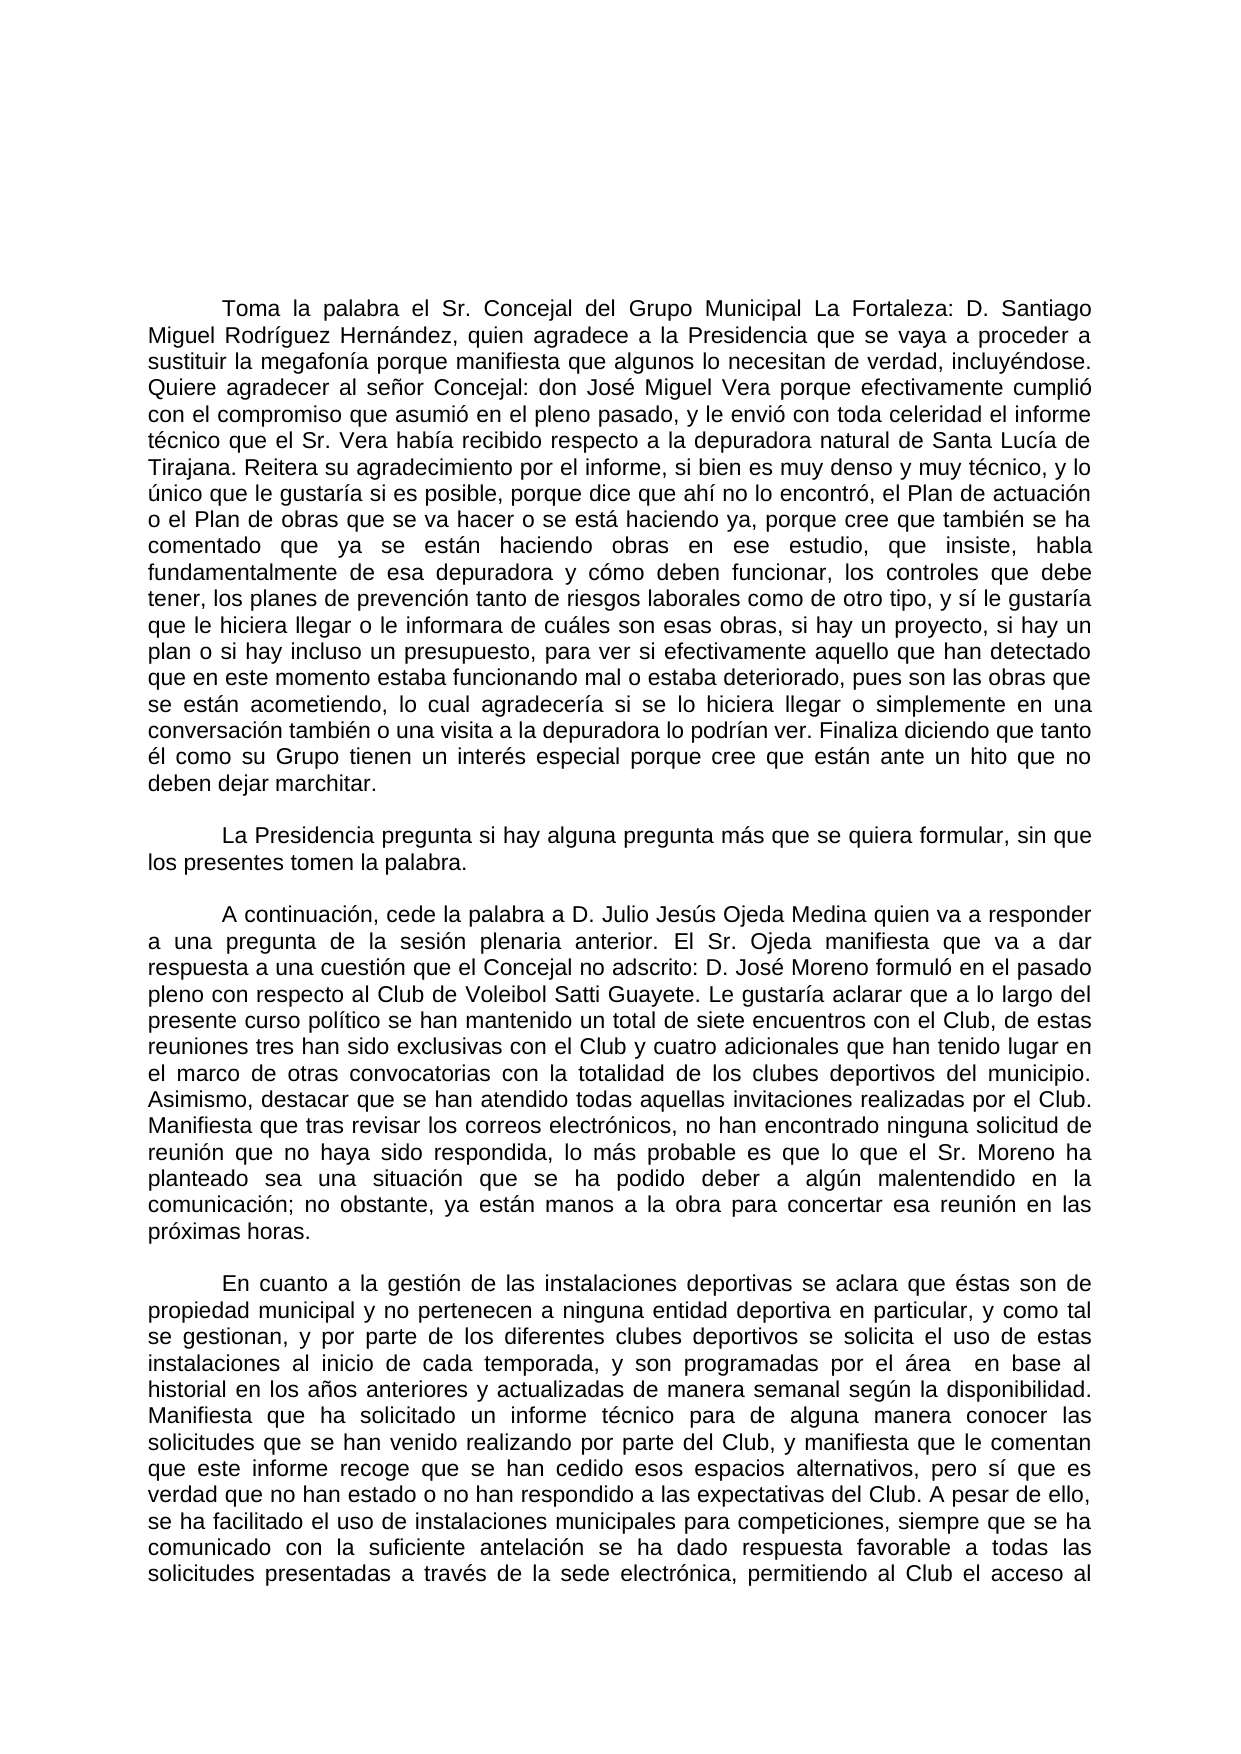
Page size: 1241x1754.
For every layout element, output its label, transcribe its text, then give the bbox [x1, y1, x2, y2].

text A continuación, cede la palabra a D. Julio Jesús Ojeda Medina quien va a responder a una pregunta de la sesión plenaria anterior. El Sr. Ojeda manifiesta que va a dar respuesta a una cuestión que el Concejal no adscrito: D. José Moreno formuló en el pasado pleno con respecto al Club de Voleibol Satti Guayete. Le gustaría aclarar que a lo largo del presente curso político se han mantenido un total de siete encuentros con el Club, de estas reuniones tres han sido exclusivas con el Club y cuatro adicionales que han tenido lugar en el marco de otras convocatorias con la totalidad de los clubes deportivos del municipio. Asimismo, destacar que se han atendido todas aquellas invitaciones realizadas por el Club. Manifiesta que tras revisar los correos electrónicos, no han encontrado ninguna solicitud de reunión que no haya sido respondida, lo más probable es que lo que el Sr. Moreno ha planteado sea una situación que se ha podido deber a algún malentendido en la comunicación; no obstante, ya están manos a la obra para concertar esa reunión en las próximas horas. [148, 901, 1092, 1244]
text Toma la palabra el Sr. Concejal del Grupo Municipal La Fortaleza: D. Santiago Miguel Rodríguez Hernández, quien agradece a la Presidencia que se vaya a proceder a sustituir la megafonía porque manifiesta que algunos lo necesitan de verdad, incluyéndose. Quiere agradecer al señor Concejal: don José Miguel Vera porque efectivamente cumplió con el compromiso que asumió en el pleno pasado, y le envió con toda celeridad el informe técnico que el Sr. Vera había recibido respecto a la depuradora natural de Santa Lucía de Tirajana. Reitera su agradecimiento por el informe, si bien es muy denso y muy técnico, y lo único que le gustaría si es posible, porque dice que ahí no lo encontró, el Plan de actuación o el Plan de obras que se va hacer o se está haciendo ya, porque cree que también se ha comentado que ya se están haciendo obras en ese estudio, que insiste, habla fundamentalmente de esa depuradora y cómo deben funcionar, los controles que debe tener, los planes de prevención tanto de riesgos laborales como de otro tipo, y sí le gustaría que le hiciera llegar o le informara de cuáles son esas obras, si hay un proyecto, si hay un plan o si hay incluso un presupuesto, para ver si efectivamente aquello que han detectado que en este momento estaba funcionando mal o estaba deteriorado, pues son las obras que se están acometiendo, lo cual agradecería si se lo hiciera llegar o simplemente en una conversación también o una visita a la depuradora lo podrían ver. Finaliza diciendo que tanto él como su Grupo tienen un interés especial porque cree que están ante un hito que no deben dejar marchitar. [148, 295, 1092, 796]
text En cuanto a la gestión de las instalaciones deportivas se aclara que éstas son de propiedad municipal y no pertenecen a ninguna entidad deportiva en particular, y como tal se gestionan, y por parte de los diferentes clubes deportivos se solicita el uso de estas instalaciones al inicio de cada temporada, y son programadas por el área en base al historial en los años anteriores y actualizadas de manera semanal según la disponibilidad. Manifiesta que ha solicitado un informe técnico para de alguna manera conocer las solicitudes que se han venido realizando por parte del Club, y manifiesta que le comentan que este informe recoge que se han cedido esos espacios alternativos, pero sí que es verdad que no han estado o no han respondido a las expectativas del Club. A pesar de ello, se ha facilitado el uso de instalaciones municipales para competiciones, siempre que se ha comunicado con la suficiente antelación se ha dado respuesta favorable a todas las solicitudes presentadas a través de la sede electrónica, permitiendo al Club el acceso al [148, 1270, 1092, 1587]
text La Presidencia pregunta si hay alguna pregunta más que se quiera formular, sin que los presentes tomen la palabra. [148, 822, 1092, 875]
